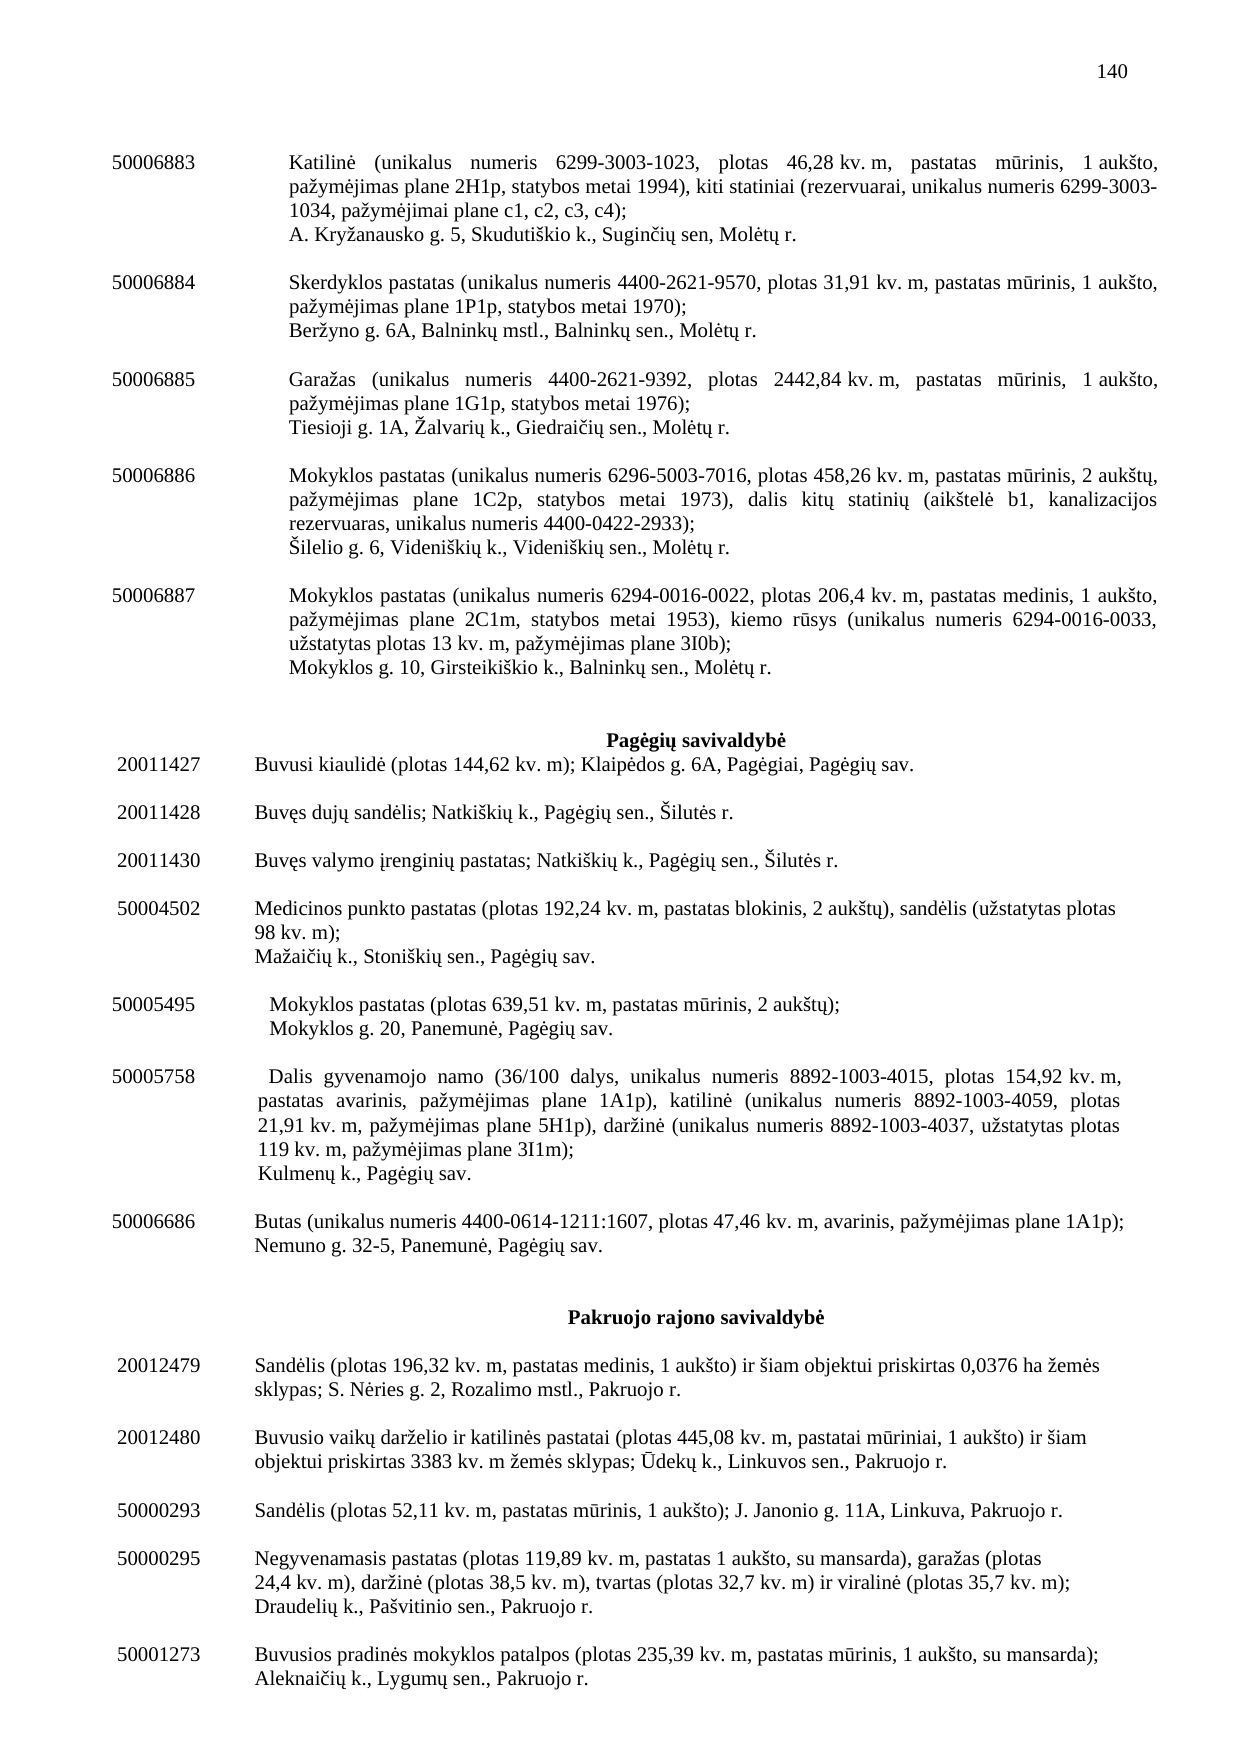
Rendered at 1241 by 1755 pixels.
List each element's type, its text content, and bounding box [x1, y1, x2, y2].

table_cell [1149, 1305, 1154, 1329]
table_cell [96, 1305, 100, 1329]
table_cell [96, 1401, 100, 1425]
table_cell [1149, 1642, 1154, 1690]
table_cell [96, 1546, 100, 1618]
table_cell [96, 1498, 100, 1522]
table_cell [1149, 1522, 1154, 1546]
table_cell 50000295 [100, 1546, 243, 1618]
table_cell [79, 583, 96, 703]
table_cell [96, 728, 100, 752]
table_cell [1149, 752, 1154, 776]
table_cell [1169, 848, 1187, 872]
table_cell [79, 872, 96, 896]
table_cell Dalis gyvenamojo namo (36/100 dalys, unikalus numeris 8892-1003-4015, plotas 154,92 kv. m, pastatas avarinis, pažymėjimas plane 1A1p), katilinė (unikalus numeris 8892-1003-4059, plotas 21,91 kv. m, pažymėjimas plane 5H1p), daržinė (unikalus numeris 8892-1003-4037, užstatytas plotas 119 kv. m, pažymėjimas plane 3I1m); Kulmenų k., Pagėgių sav. [243, 1064, 1133, 1209]
table_cell [96, 1522, 100, 1546]
table_cell [1133, 1209, 1149, 1281]
table_cell [96, 270, 100, 367]
table_cell Buvusio vaikų darželio ir katilinės pastatai (plotas 445,08 kv. m, pastatai mūriniai, 1 aukšto) ir šiam objektui priskirtas 3383 kv. m žemės sklypas; Ūdekų k., Linkuvos sen., Pakruojo r. [243, 1425, 1133, 1473]
table_cell [1169, 1329, 1187, 1353]
table_cell [96, 752, 100, 776]
table_cell [100, 1305, 243, 1329]
table_cell [96, 776, 100, 800]
table_cell [79, 1064, 96, 1209]
table_cell [96, 848, 100, 872]
table_cell [96, 992, 100, 1064]
table_cell Garažas (unikalus numeris 4400-2621-9392, plotas 2442,84 kv. m, pastatas mūrinis, 1 aukšto, pažymėjimas plane 1G1p, statybos metai 1976); Tiesioji g. 1A, Žalvarių k., Giedraičių sen., Molėtų r. [259, 367, 1169, 463]
table_cell [100, 1522, 1149, 1546]
table_cell [96, 1353, 100, 1401]
table_cell [1169, 1498, 1187, 1522]
table_cell [1149, 1329, 1154, 1353]
table_cell [1149, 896, 1154, 968]
table_cell [1154, 1353, 1169, 1401]
table_cell [1169, 1209, 1187, 1281]
table_cell [100, 1401, 1149, 1425]
table_cell [79, 1522, 96, 1546]
table_cell [1154, 1474, 1169, 1497]
table_cell [1154, 752, 1169, 776]
table_cell [1169, 752, 1187, 776]
table_cell 20011427 [100, 752, 243, 776]
table_cell 50006885 [100, 367, 259, 463]
table_cell [1149, 1546, 1154, 1618]
table_cell [1149, 872, 1154, 896]
table_cell 50005495 [100, 992, 243, 1064]
table_cell [1149, 704, 1154, 727]
table_cell 20011428 [100, 800, 243, 824]
table_cell [1154, 848, 1169, 872]
table_cell [1169, 270, 1187, 367]
table_cell [100, 872, 1149, 896]
table_cell [96, 583, 100, 703]
table_cell [1169, 367, 1187, 463]
table_cell [96, 1618, 100, 1642]
table_cell [79, 367, 96, 463]
table_cell Buvusi kiaulidė (plotas 144,62 kv. m); Klaipėdos g. 6A, Pagėgiai, Pagėgių sav. [243, 752, 1133, 776]
table_cell [1149, 800, 1154, 824]
table_cell [1149, 1498, 1154, 1522]
table_cell [79, 896, 96, 968]
table_cell 50001273 [100, 1642, 243, 1690]
table_cell 20011430 [100, 848, 243, 872]
table_cell [1133, 848, 1149, 872]
table_cell Butas (unikalus numeris 4400-0614-1211:1607, plotas 47,46 kv. m, avarinis, pažymėjimas plane 1A1p); Nemuno g. 32-5, Panemunė, Pagėgių sav. [243, 1209, 1133, 1281]
table_cell 20012480 [100, 1425, 243, 1473]
table_cell [1149, 1425, 1154, 1473]
table_cell Pakruojo rajono savivaldybė [243, 1305, 1149, 1329]
table_cell Medicinos punkto pastatas (plotas 192,24 kv. m, pastatas blokinis, 2 aukštų), sandėlis (užstatytas plotas 98 kv. m); Mažaičių k., Stoniškių sen., Pagėgių sav. [243, 896, 1133, 968]
table_cell [79, 776, 96, 800]
table_cell [1169, 872, 1187, 896]
table_cell [1169, 1522, 1187, 1546]
table_cell [1133, 752, 1149, 776]
table_cell 50005758 [100, 1064, 243, 1209]
table_cell [96, 800, 100, 824]
table_cell [1154, 704, 1169, 727]
table_cell [1169, 150, 1187, 270]
table_cell [79, 968, 96, 992]
table_cell 20012479 [100, 1353, 243, 1401]
table_cell [1133, 800, 1149, 824]
table_cell Buvusios pradinės mokyklos patalpos (plotas 235,39 kv. m, pastatas mūrinis, 1 aukšto, su mansarda); Aleknaičių k., Lygumų sen., Pakruojo r. [243, 1642, 1133, 1690]
table_cell [1169, 776, 1187, 800]
table_cell [1154, 968, 1169, 992]
table_cell [1169, 1281, 1187, 1305]
table_cell [96, 824, 100, 848]
table_cell [79, 728, 96, 752]
table_cell [1154, 1618, 1169, 1642]
table_cell [1154, 1401, 1169, 1425]
table_cell [1133, 1642, 1149, 1690]
table_cell [96, 463, 100, 583]
table_cell [79, 1353, 96, 1401]
table_cell [79, 800, 96, 824]
table_cell [1149, 968, 1154, 992]
table_cell [100, 1618, 1149, 1642]
table_cell [1154, 1281, 1169, 1305]
table_cell Buvęs dujų sandėlis; Natkiškių k., Pagėgių sen., Šilutės r. [243, 800, 1133, 824]
table_cell [1169, 463, 1187, 583]
table_cell [1133, 1425, 1149, 1473]
table_cell [96, 1642, 100, 1690]
table_cell [1133, 1546, 1149, 1618]
table_cell 50006887 [100, 583, 259, 703]
table_cell 50006884 [100, 270, 259, 367]
table_cell [79, 752, 96, 776]
table_cell [96, 896, 100, 968]
table_cell [100, 1281, 1149, 1305]
table_cell [1154, 824, 1169, 848]
table_cell [79, 1281, 96, 1305]
table_cell [79, 463, 96, 583]
table_cell [1169, 968, 1187, 992]
table_cell [1154, 1329, 1169, 1353]
table_cell [1149, 824, 1154, 848]
table_cell 50006686 [100, 1209, 243, 1281]
table_cell [1169, 1474, 1187, 1497]
table_cell [79, 1498, 96, 1522]
table_cell [96, 1425, 100, 1473]
table_cell [1154, 1305, 1169, 1329]
table_cell [79, 1401, 96, 1425]
table_cell [1154, 992, 1169, 1064]
table_cell [96, 367, 100, 463]
table_cell [79, 1425, 96, 1473]
table_cell [79, 1474, 96, 1497]
table_cell [100, 1474, 1149, 1497]
table_cell [100, 704, 1149, 727]
table_cell Mokyklos pastatas (unikalus numeris 6296-5003-7016, plotas 458,26 kv. m, pastatas mūrinis, 2 aukštų, pažymėjimas plane 1C2p, statybos metai 1973), dalis kitų statinių (aikštelė b1, kanalizacijos rezervuaras, unikalus numeris 4400-0422-2933); Šilelio g. 6, Videniškių k., Videniškių sen., Molėtų r. [259, 463, 1169, 583]
table_cell [100, 1329, 1149, 1353]
table_cell Sandėlis (plotas 196,32 kv. m, pastatas medinis, 1 aukšto) ir šiam objektui priskirtas 0,0376 ha žemės sklypas; S. Nėries g. 2, Rozalimo mstl., Pakruojo r. [243, 1353, 1133, 1401]
table_cell [1154, 1064, 1169, 1209]
table_cell [1149, 1618, 1154, 1642]
table_cell [79, 1329, 96, 1353]
table_cell [1169, 1642, 1187, 1690]
table_cell [1133, 1353, 1149, 1401]
table_cell 50006886 [100, 463, 259, 583]
table_cell [1154, 776, 1169, 800]
table_cell [1149, 776, 1154, 800]
table_cell Buvęs valymo įrenginių pastatas; Natkiškių k., Pagėgių sen., Šilutės r. [243, 848, 1133, 872]
table_cell [1169, 704, 1187, 727]
table_cell [1149, 1064, 1154, 1209]
table_cell [96, 704, 100, 727]
table_cell [1133, 1498, 1149, 1522]
table_cell [1133, 1064, 1149, 1209]
table_cell [96, 1281, 100, 1305]
table_cell [100, 968, 1149, 992]
table_cell [96, 1064, 100, 1209]
table_cell [79, 270, 96, 367]
table_cell [1169, 896, 1187, 968]
table_cell 50004502 [100, 896, 243, 968]
table_cell [1169, 1425, 1187, 1473]
table_cell [1154, 1425, 1169, 1473]
table_cell [79, 1305, 96, 1329]
table_cell [96, 968, 100, 992]
table_cell [1154, 896, 1169, 968]
table_cell [1169, 1305, 1187, 1329]
table_cell [1169, 1618, 1187, 1642]
table_cell [1149, 728, 1154, 752]
table_cell [1169, 583, 1187, 703]
table_cell Mokyklos pastatas (plotas 639,51 kv. m, pastatas mūrinis, 2 aukštų); Mokyklos g. 20, Panemunė, Pagėgių sav. [243, 992, 1133, 1064]
table_cell [1149, 1281, 1154, 1305]
table_cell [1169, 1064, 1187, 1209]
table_cell [79, 150, 96, 270]
table_cell [1154, 1642, 1169, 1690]
table_cell [1149, 848, 1154, 872]
table_cell [79, 1209, 96, 1281]
table_cell [1154, 800, 1169, 824]
table_cell 50000293 [100, 1498, 243, 1522]
table_cell Mokyklos pastatas (unikalus numeris 6294-0016-0022, plotas 206,4 kv. m, pastatas medinis, 1 aukšto, pažymėjimas plane 2C1m, statybos metai 1953), kiemo rūsys (unikalus numeris 6294-0016-0033, užstatytas plotas 13 kv. m, pažymėjimas plane 3I0b); Mokyklos g. 10, Girsteikiškio k., Balninkų sen., Molėtų r. [259, 583, 1169, 703]
table_cell Pagėgių savivaldybė [243, 728, 1149, 752]
table_cell Sandėlis (plotas 52,11 kv. m, pastatas mūrinis, 1 aukšto); J. Janonio g. 11A, Linkuva, Pakruojo r. [243, 1498, 1133, 1522]
table_cell [1154, 1546, 1169, 1618]
table_cell [1169, 1546, 1187, 1618]
table_cell [1133, 896, 1149, 968]
table_cell [96, 872, 100, 896]
table_cell [79, 848, 96, 872]
table_cell [1154, 728, 1169, 752]
table_cell [1169, 824, 1187, 848]
table_cell [96, 1474, 100, 1497]
table_cell [79, 704, 96, 727]
table_cell [1154, 1209, 1169, 1281]
table_cell [79, 1546, 96, 1618]
table_cell Skerdyklos pastatas (unikalus numeris 4400-2621-9570, plotas 31,91 kv. m, pastatas mūrinis, 1 aukšto, pažymėjimas plane 1P1p, statybos metai 1970); Beržyno g. 6A, Balninkų mstl., Balninkų sen., Molėtų r. [259, 270, 1169, 367]
table_cell [1149, 992, 1154, 1064]
table_cell [1169, 1401, 1187, 1425]
table_cell [1169, 728, 1187, 752]
table_cell [1169, 1353, 1187, 1401]
table_cell [79, 1642, 96, 1690]
table_cell [1149, 1209, 1154, 1281]
table_cell 50006883 [100, 150, 259, 270]
table_cell Katilinė (unikalus numeris 6299-3003-1023, plotas 46,28 kv. m, pastatas mūrinis, 1 aukšto, pažymėjimas plane 2H1p, statybos metai 1994), kiti statiniai (rezervuarai, unikalus numeris 6299-3003-1034, pažymėjimai plane c1, c2, c3, c4); A. Kryžanausko g. 5, Skudutiškio k., Suginčių sen, Molėtų r. [259, 150, 1169, 270]
table_cell [1149, 1401, 1154, 1425]
table_cell [1169, 800, 1187, 824]
table_cell [79, 992, 96, 1064]
table_cell [100, 776, 1149, 800]
table_cell [1154, 1522, 1169, 1546]
table_cell Negyvenamasis pastatas (plotas 119,89 kv. m, pastatas 1 aukšto, su mansarda), garažas (plotas 24,4 kv. m), daržinė (plotas 38,5 kv. m), tvartas (plotas 32,7 kv. m) ir viralinė (plotas 35,7 kv. m); Draudelių k., Pašvitinio sen., Pakruojo r. [243, 1546, 1133, 1618]
table_cell [96, 1329, 100, 1353]
table_cell [79, 824, 96, 848]
table_cell [1169, 992, 1187, 1064]
table_cell [100, 728, 243, 752]
table_cell [100, 824, 1149, 848]
table_cell [1154, 1498, 1169, 1522]
table_cell [1154, 872, 1169, 896]
table_cell [96, 1209, 100, 1281]
table_cell [1149, 1353, 1154, 1401]
table_cell [96, 150, 100, 270]
table_cell [1149, 1474, 1154, 1497]
table_cell [79, 1618, 96, 1642]
table_cell [1133, 992, 1149, 1064]
